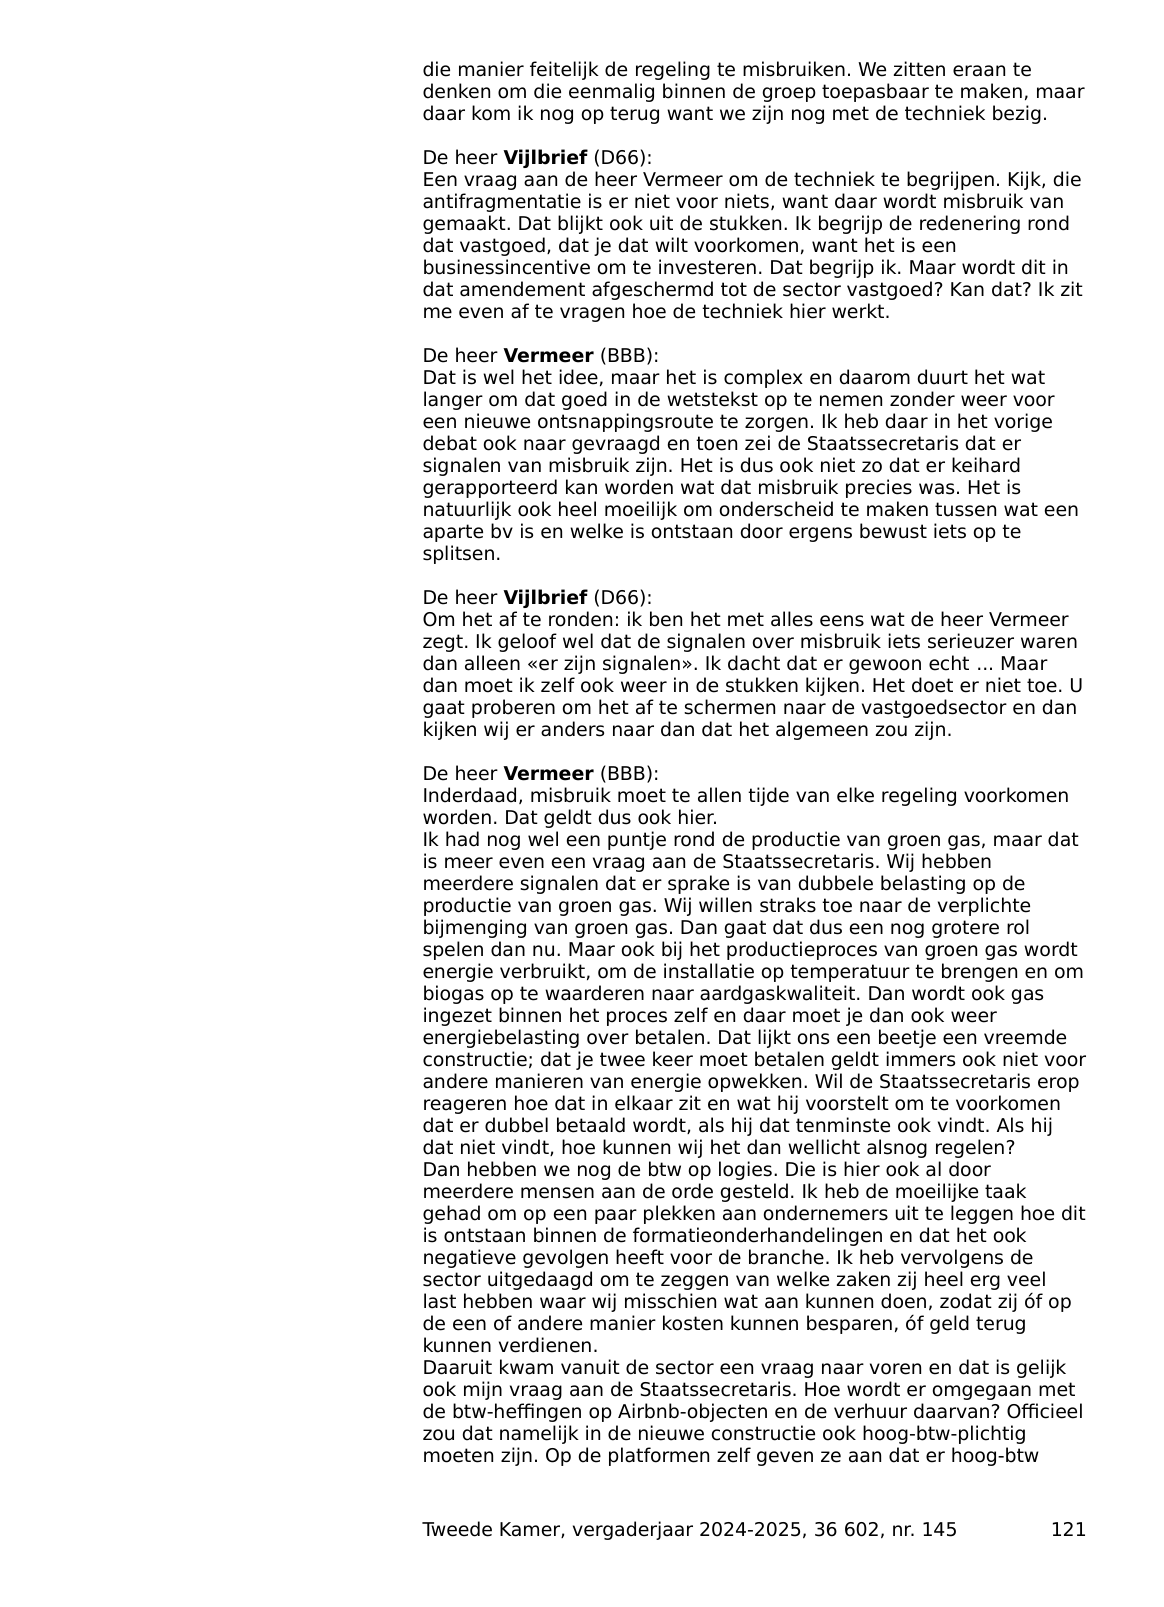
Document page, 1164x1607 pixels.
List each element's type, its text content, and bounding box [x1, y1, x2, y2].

text Ik had nog wel een puntje rond de productie van groen gas, maar dat is meer even een vraag aan de Staatssecretaris. Wij hebben meerdere signalen dat er sprake is van dubbele belasting op de productie van groen gas. Wij willen straks toe naar de verplichte bijmenging van groen gas. Dan gaat dat dus een nog grotere rol spelen dan nu. Maar ook bij het productieproces van groen gas wordt energie verbruikt, om de installatie op temperatuur te brengen en om biogas op te waarderen naar aardgaskwaliteit. Dan wordt ook gas ingezet binnen het proces zelf en daar moet je dan ook weer energiebelasting over betalen. Dat lijkt ons een beetje een vreemde constructie; dat je twee keer moet betalen geldt immers ook niet voor andere manieren van energie opwekken. Wil de Staatssecretaris erop reageren hoe dat in elkaar zit en wat hij voorstelt om te voorkomen dat er dubbel betaald wordt, als hij dat tenminste ook vindt. Als hij dat niet vindt, hoe kunnen wij het dan wellicht alsnog regelen? [422, 829, 1087, 1159]
text De heer Vermeer (BBB): [422, 345, 1087, 367]
text De heer Vermeer (BBB): [422, 763, 1087, 785]
text Dan hebben we nog de btw op logies. Die is hier ook al door meerdere mensen aan de orde gesteld. Ik heb de moeilijke taak gehad om op een paar plekken aan ondernemers uit te leggen hoe dit is ontstaan binnen de formatieonderhandelingen en dat het ook negatieve gevolgen heeft voor de branche. Ik heb vervolgens de sector uitgedaagd om te zeggen van welke zaken zij heel erg veel last hebben waar wij misschien wat aan kunnen doen, zodat zij óf op de een of andere manier kosten kunnen besparen, óf geld terug kunnen verdienen. [422, 1159, 1087, 1357]
text De heer Vijlbrief (D66): [422, 587, 1087, 609]
text Inderdaad, misbruik moet te allen tijde van elke regeling voorkomen worden. Dat geldt dus ook hier. [422, 785, 1087, 829]
text Om het af te ronden: ik ben het met alles eens wat de heer Vermeer zegt. Ik geloof wel dat de signalen over misbruik iets serieuzer waren dan alleen «er zijn signalen». Ik dacht dat er gewoon echt ... Maar dan moet ik zelf ook weer in de stukken kijken. Het doet er niet toe. U gaat proberen om het af te schermen naar de vastgoedsector en dan kijken wij er anders naar dan dat het algemeen zou zijn. [422, 609, 1087, 741]
text Een vraag aan de heer Vermeer om de techniek te begrijpen. Kijk, die antifragmentatie is er niet voor niets, want daar wordt misbruik van gemaakt. Dat blijkt ook uit de stukken. Ik begrijp de redenering rond dat vastgoed, dat je dat wilt voorkomen, want het is een businessincentive om te investeren. Dat begrijp ik. Maar wordt dit in dat amendement afgeschermd tot de sector vastgoed? Kan dat? Ik zit me even af te vragen hoe de techniek hier werkt. [422, 169, 1087, 323]
text Dat is wel het idee, maar het is complex en daarom duurt het wat langer om dat goed in de wetstekst op te nemen zonder weer voor een nieuwe ontsnappingsroute te zorgen. Ik heb daar in het vorige debat ook naar gevraagd en toen zei de Staatssecretaris dat er signalen van misbruik zijn. Het is dus ook niet zo dat er keihard gerapporteerd kan worden wat dat misbruik precies was. Het is natuurlijk ook heel moeilijk om onderscheid te maken tussen wat een aparte bv is en welke is ontstaan door ergens bewust iets op te splitsen. [422, 367, 1087, 565]
text die manier feitelijk de regeling te misbruiken. We zitten eraan te denken om die eenmalig binnen de groep toepasbaar te maken, maar daar kom ik nog op terug want we zijn nog met de techniek bezig. [422, 59, 1087, 125]
text De heer Vijlbrief (D66): [422, 147, 1087, 169]
text Daaruit kwam vanuit de sector een vraag naar voren en dat is gelijk ook mijn vraag aan de Staatssecretaris. Hoe wordt er omgegaan met de btw-heffingen op Airbnb-objecten en de verhuur daarvan? Officieel zou dat namelijk in de nieuwe constructie ook hoog-btw-plichtig moeten zijn. Op de platformen zelf geven ze aan dat er hoog-btw [422, 1357, 1087, 1467]
